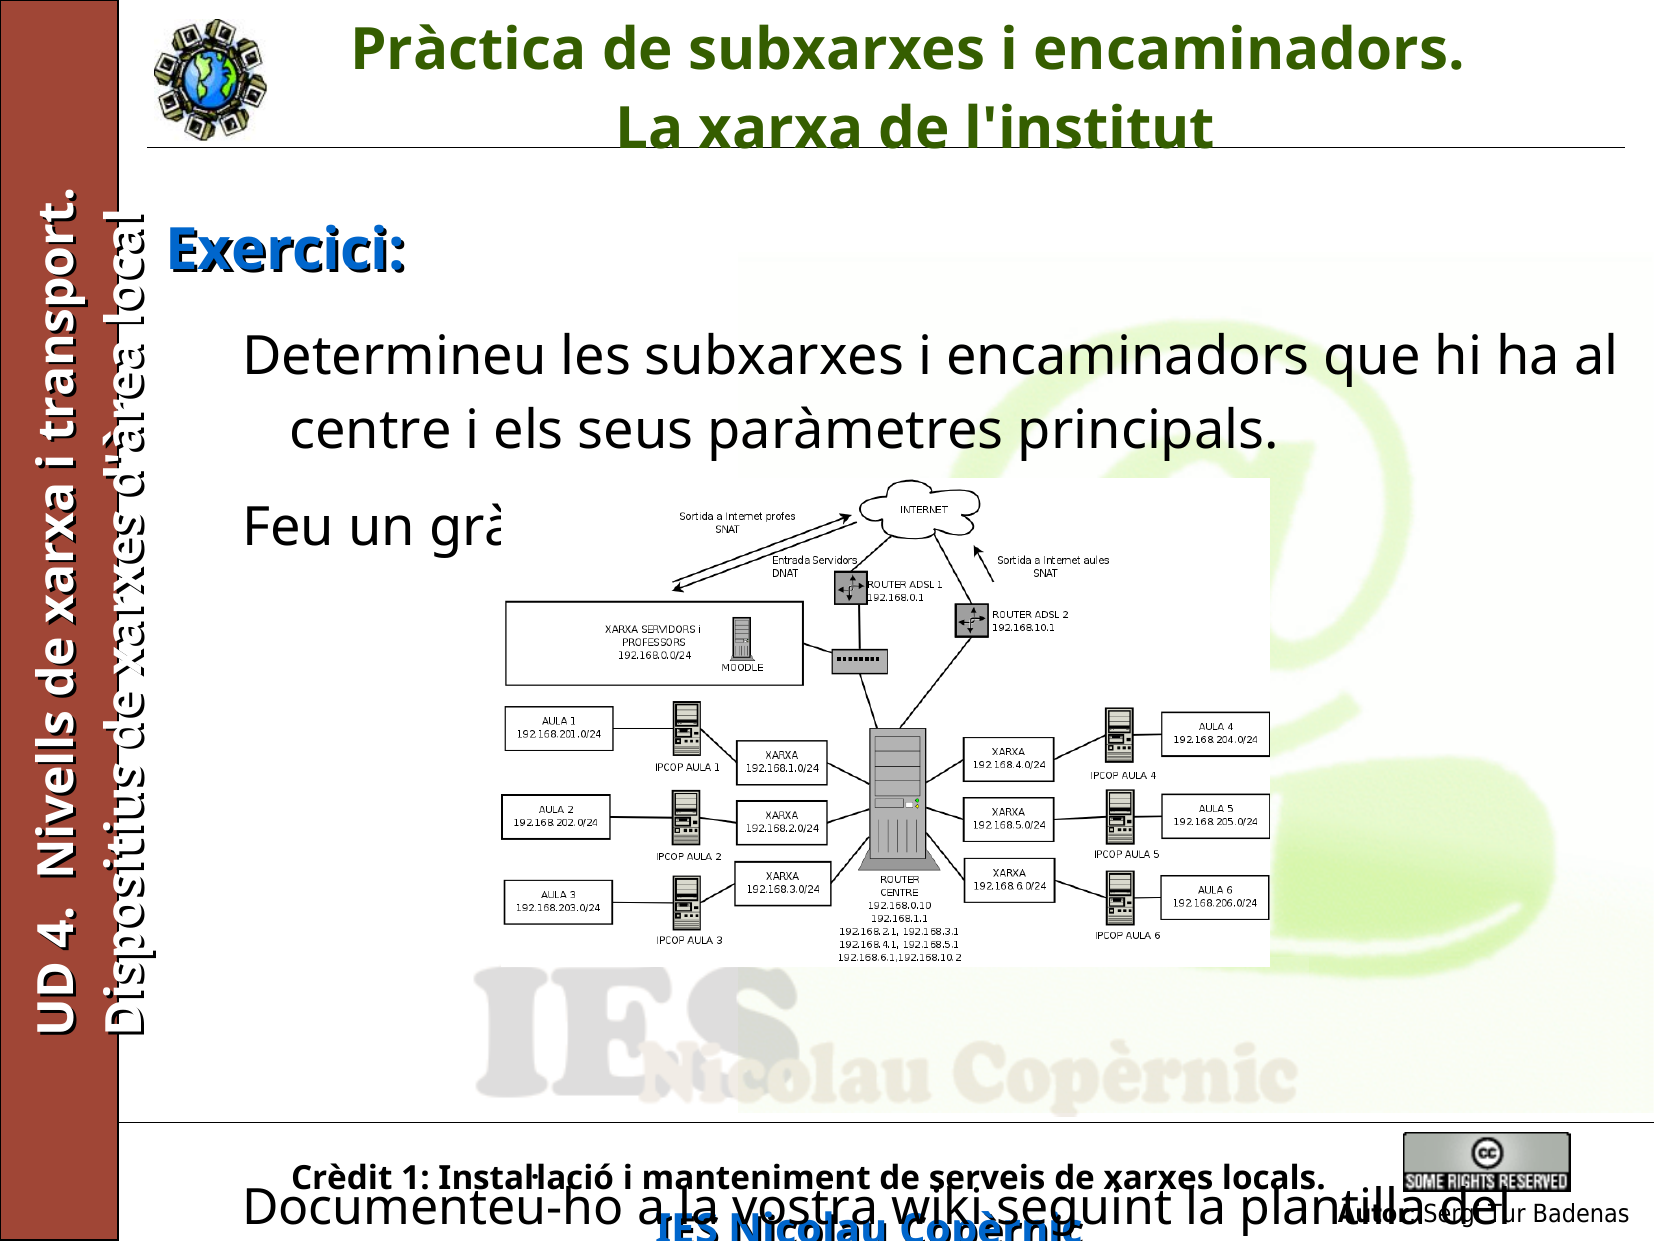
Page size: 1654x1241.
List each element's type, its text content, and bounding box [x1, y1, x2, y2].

picture [154, 19, 268, 142]
title Pràctica de subxarxes i encaminadors. La xarxa de l'institut [171, 28, 1654, 145]
picture [501, 478, 1270, 967]
list Exercici: Determineu les subxarxes i encaminadors que hi ha al centre i els seus paràmetres principals. Feu un gràfic/resum amb DIA similar a: Documenteu-ho a la vostra wiki seguint la plantilla del professor. [147, 207, 1636, 1073]
picture [1403, 1132, 1571, 1192]
picture [466, 252, 1654, 1117]
